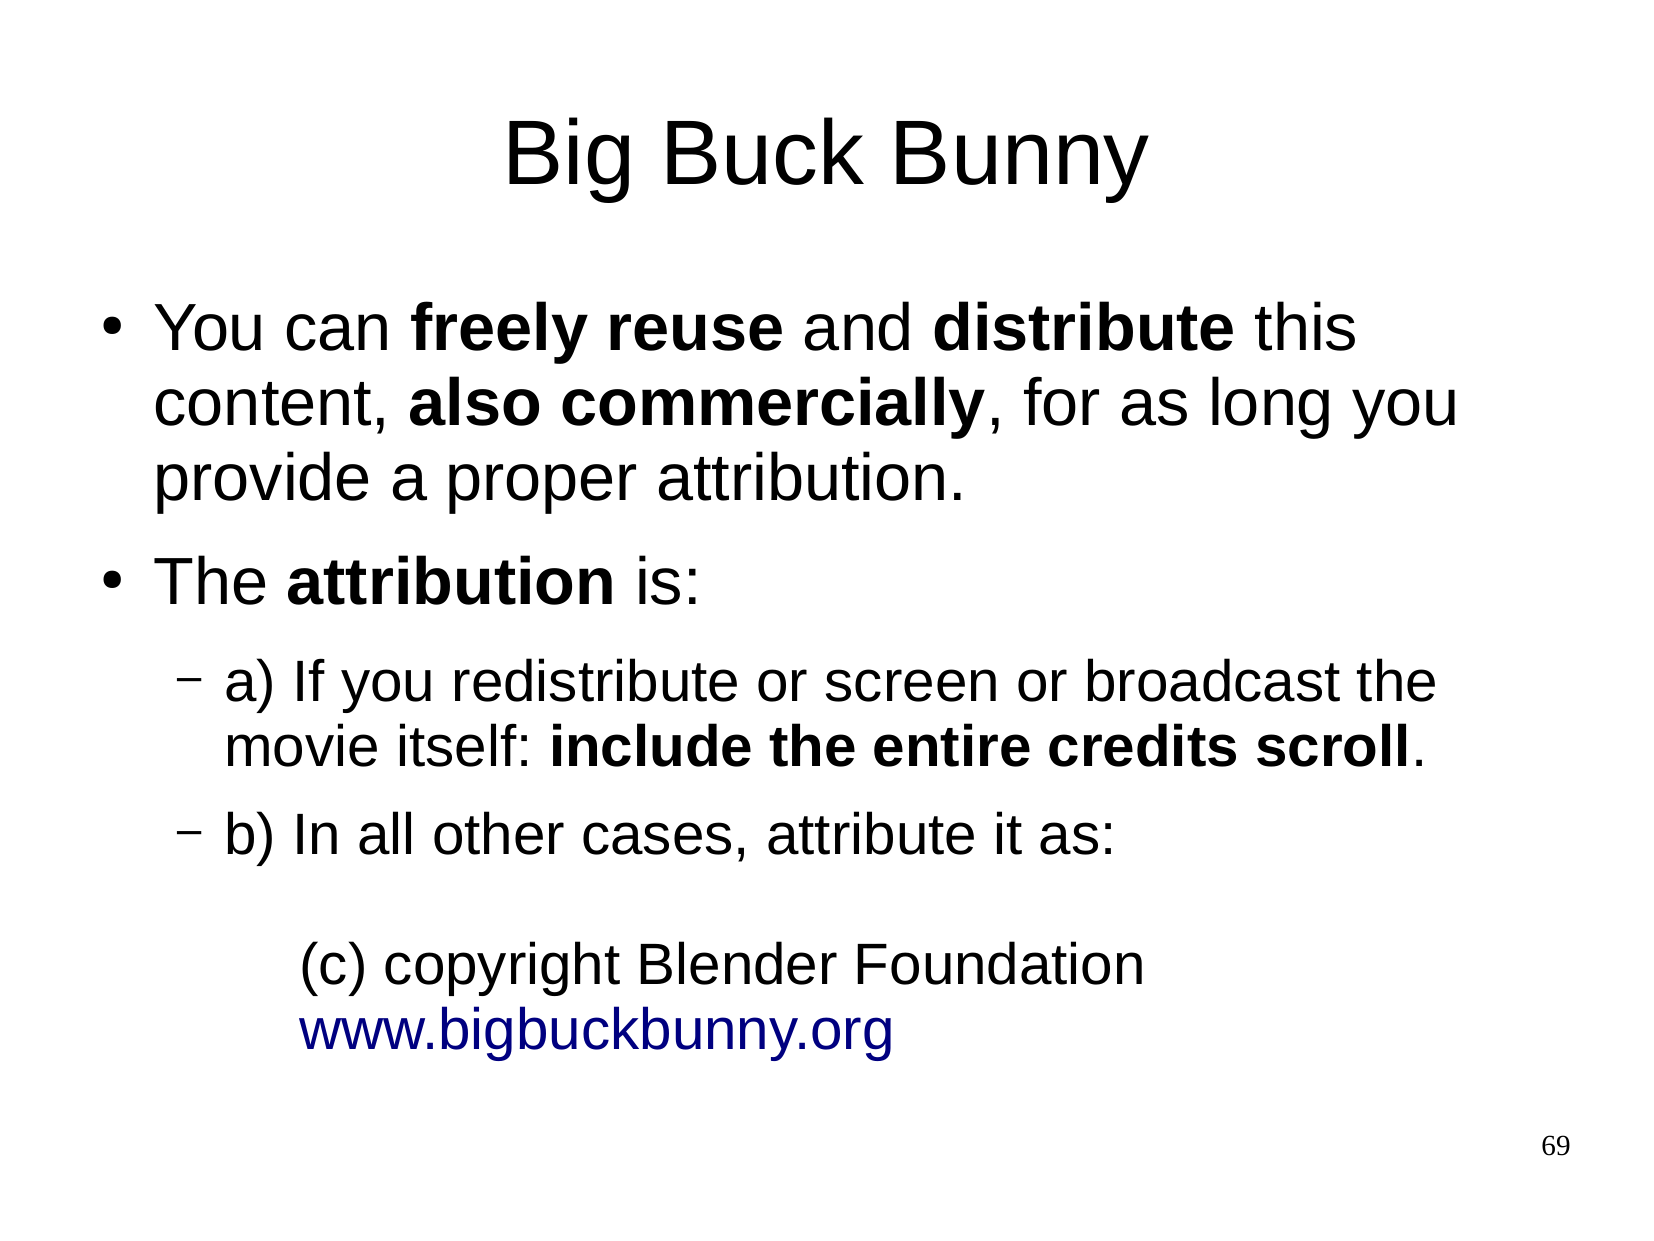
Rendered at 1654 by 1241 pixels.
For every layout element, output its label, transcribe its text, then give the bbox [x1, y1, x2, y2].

list You can freely reuse and distribute this content, also commercially, for as long you provide a proper attribution. The attribution is: a) If you redistribute or screen or broadcast the movie itself: include the entire credits scroll. b) In all other cases, attribute it as: (c) copyright Blender Foundation www.bigbuckbunny.org [82, 290, 1571, 1094]
title Big Buck Bunny [82, 49, 1571, 257]
